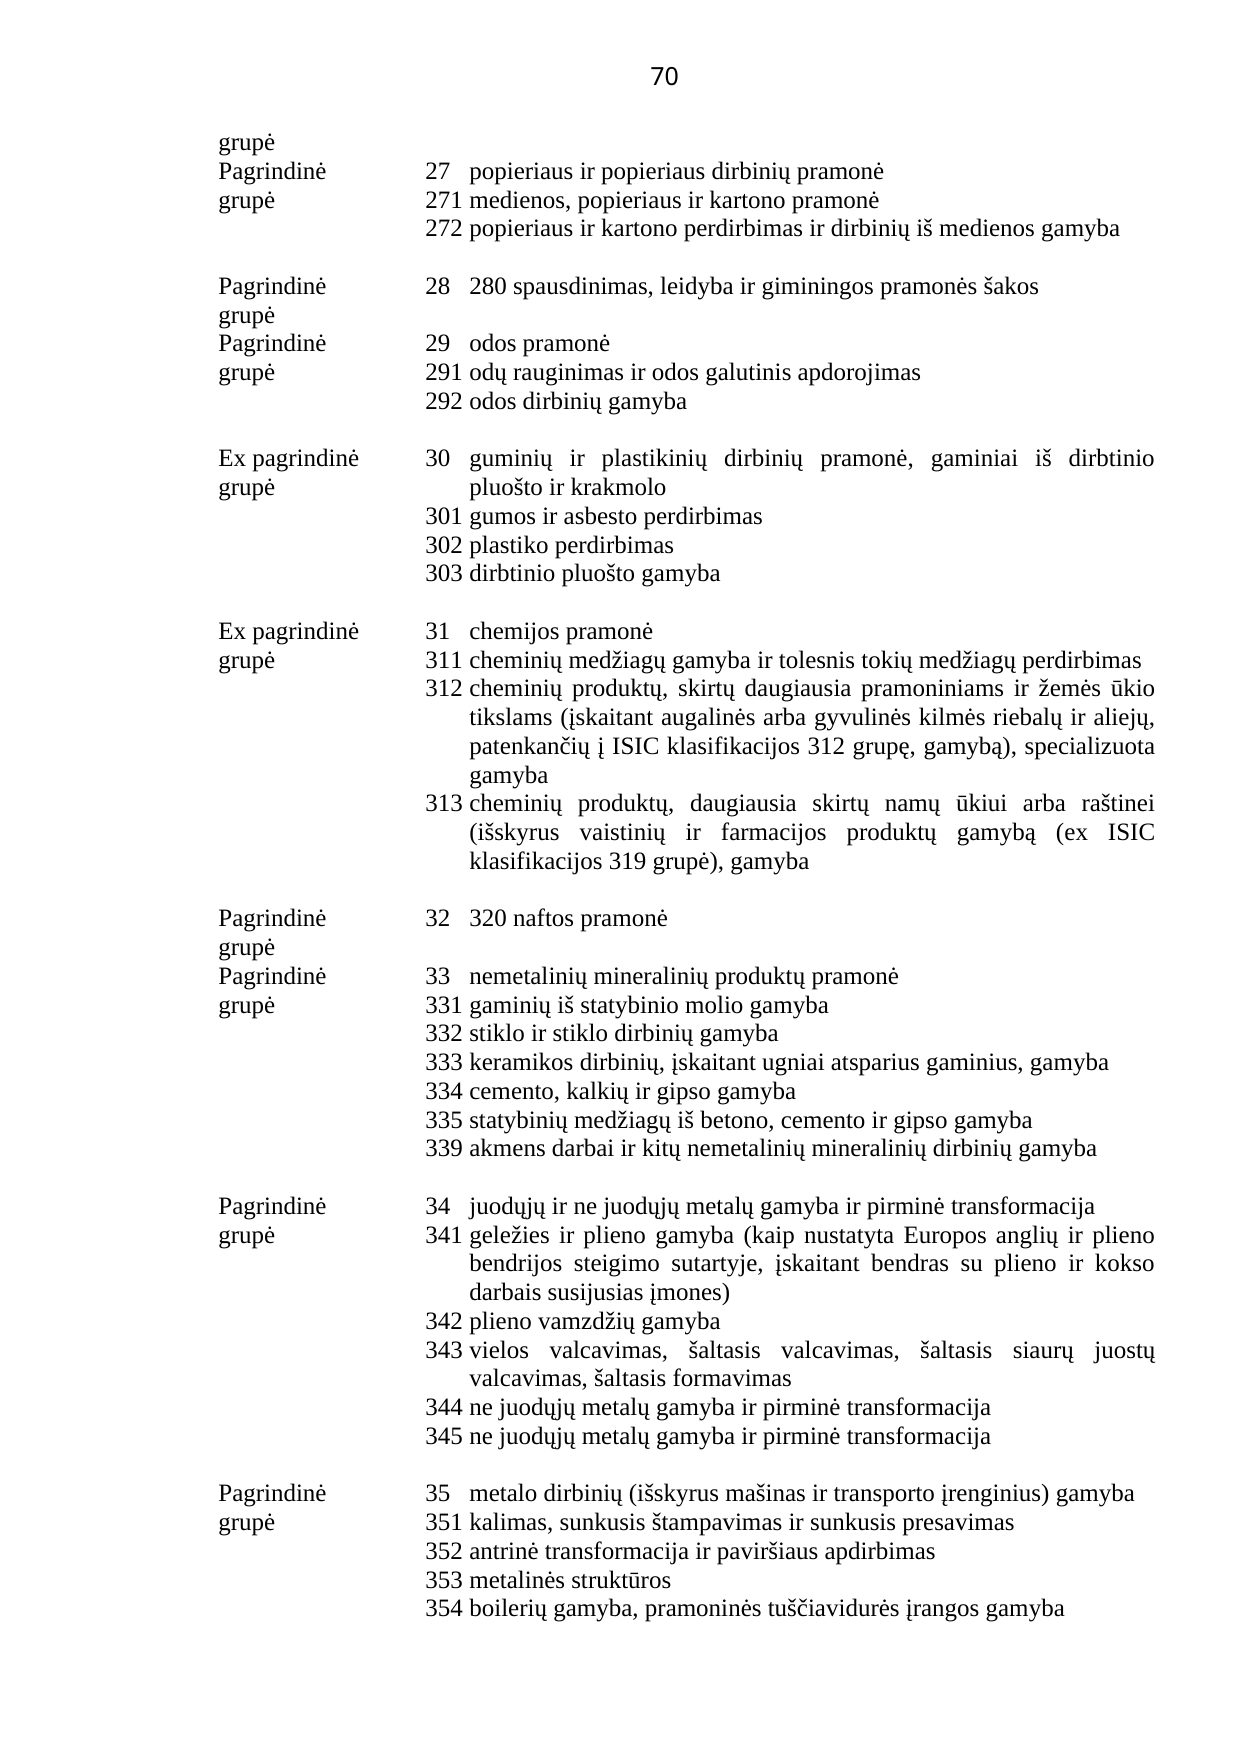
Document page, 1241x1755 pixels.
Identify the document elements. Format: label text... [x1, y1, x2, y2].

table_cell 32 320 naftos pramonė [395, 904, 1178, 961]
table_cell 30 guminių ir plastikinių dirbinių pramonė, gaminiai iš dirbtinio pluošto ir krakmolo 301 gumos ir asbesto perdirbimas 302 plastiko perdirbimas 303 dirbtinio pluošto gamyba [395, 444, 1178, 616]
table_cell Pagrindinė grupė [177, 156, 395, 271]
table_cell Pagrindinė grupė [177, 904, 395, 961]
table_cell 35 metalo dirbinių (išskyrus mašinas ir transporto įrenginius) gamyba 351 kalimas, sunkusis štampavimas ir sunkusis presavimas 352 antrinė transformacija ir paviršiaus apdirbimas 353 metalinės struktūros 354 boilerių gamyba, pramoninės tuščiavidurės įrangos gamyba [395, 1479, 1178, 1622]
table_cell 33 nemetalinių mineralinių produktų pramonė 331 gaminių iš statybinio molio gamyba 332 stiklo ir stiklo dirbinių gamyba 333 keramikos dirbinių, įskaitant ugniai atsparius gaminius, gamyba 334 cemento, kalkių ir gipso gamyba 335 statybinių medžiagų iš betono, cemento ir gipso gamyba 339 akmens darbai ir kitų nemetalinių mineralinių dirbinių gamyba [395, 961, 1178, 1191]
table_cell 29 odos pramonė 291 odų rauginimas ir odos galutinis apdorojimas 292 odos dirbinių gamyba [395, 329, 1178, 443]
table_cell Ex pagrindinė grupė [177, 444, 395, 616]
table_cell Pagrindinė grupė [177, 961, 395, 1191]
table_cell Pagrindinė grupė [177, 271, 395, 328]
table_cell 34 juodųjų ir ne juodųjų metalų gamyba ir pirminė transformacija 341 geležies ir plieno gamyba (kaip nustatyta Europos anglių ir plieno bendrijos steigimo sutartyje, įskaitant bendras su plieno ir kokso darbais susijusias įmones) 342 plieno vamzdžių gamyba 343 vielos valcavimas, šaltasis valcavimas, šaltasis siaurų juostų valcavimas, šaltasis formavimas 344 ne juodųjų metalų gamyba ir pirminė transformacija 345 ne juodųjų metalų gamyba ir pirminė transformacija [395, 1191, 1178, 1478]
table_cell Pagrindinė grupė [177, 329, 395, 443]
table_cell grupė [177, 127, 395, 156]
table_cell Pagrindinė grupė [177, 1191, 395, 1478]
table_cell 31 chemijos pramonė 311 cheminių medžiagų gamyba ir tolesnis tokių medžiagų perdirbimas 312 cheminių produktų, skirtų daugiausia pramoniniams ir žemės ūkio tikslams (įskaitant augalinės arba gyvulinės kilmės riebalų ir aliejų, patenkančių į ISIC klasifikacijos 312 grupę, gamybą), specializuota gamyba 313 cheminių produktų, daugiausia skirtų namų ūkiui arba raštinei (išskyrus vaistinių ir farmacijos produktų gamybą (ex ISIC klasifikacijos 319 grupė), gamyba [395, 616, 1178, 903]
table_cell Pagrindinė grupė [177, 1479, 395, 1622]
table_cell 27 popieriaus ir popieriaus dirbinių pramonė 271 medienos, popieriaus ir kartono pramonė 272 popieriaus ir kartono perdirbimas ir dirbinių iš medienos gamyba [395, 156, 1178, 271]
table_cell Ex pagrindinė grupė [177, 616, 395, 903]
table_cell [395, 127, 1178, 156]
table_cell 28 280 spausdinimas, leidyba ir giminingos pramonės šakos [395, 271, 1178, 328]
